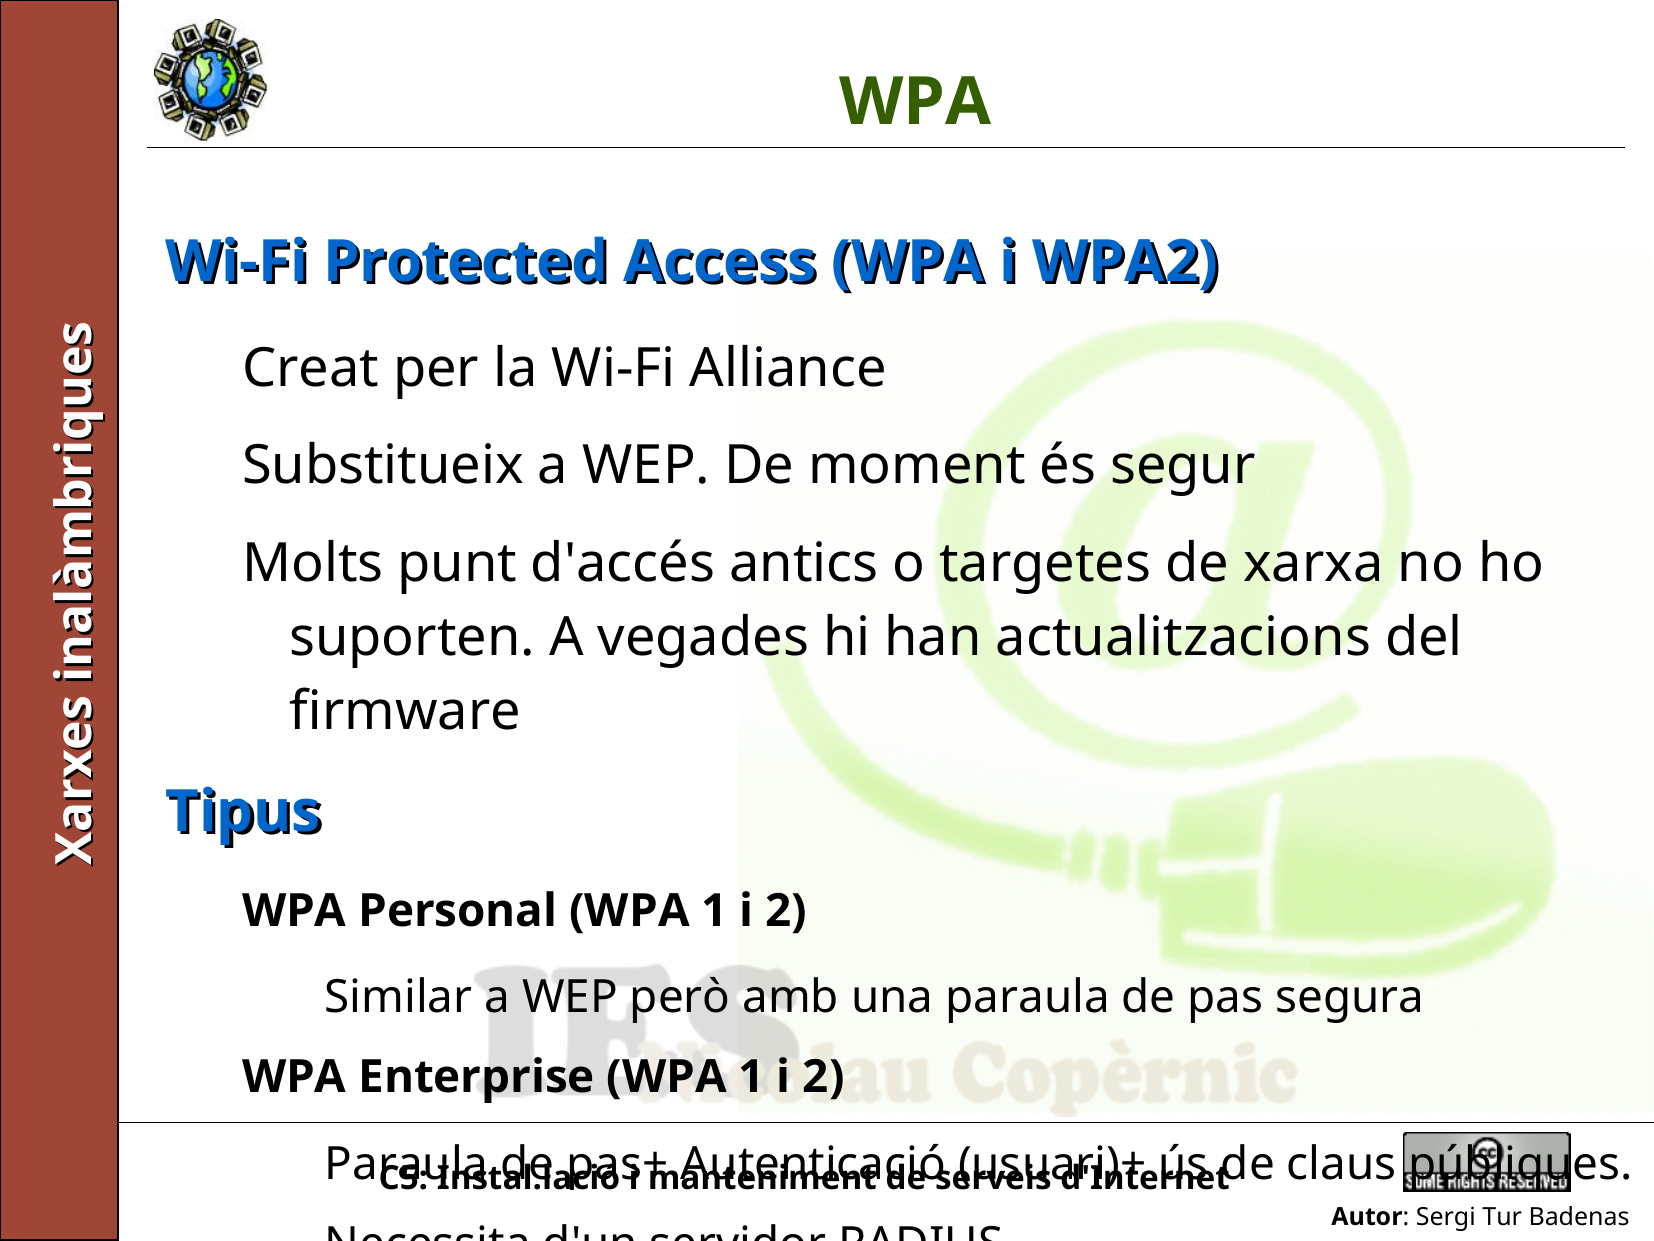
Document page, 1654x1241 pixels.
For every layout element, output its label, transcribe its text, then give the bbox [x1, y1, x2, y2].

picture [466, 252, 1654, 1117]
picture [154, 19, 268, 142]
picture [1403, 1132, 1571, 1192]
title WPA [171, 56, 1654, 141]
list Wi-Fi Protected Access (WPA i WPA2) Creat per la Wi-Fi Alliance Substitueix a WEP. De moment és segur Molts punt d'accés antics o targetes de xarxa no ho suporten. A vegades hi han actualitzacions del firmware Tipus WPA Personal (WPA 1 i 2) Similar a WEP però amb una paraula de pas segura WPA Enterprise (WPA 1 i 2) Paraula de pas+ Autenticació (usuari)+ ús de claus públiques. Necessita d'un servidor RADIUS LEAP: Mètode propietari d'autenticació creat per Cisco Systems. [147, 219, 1636, 1058]
